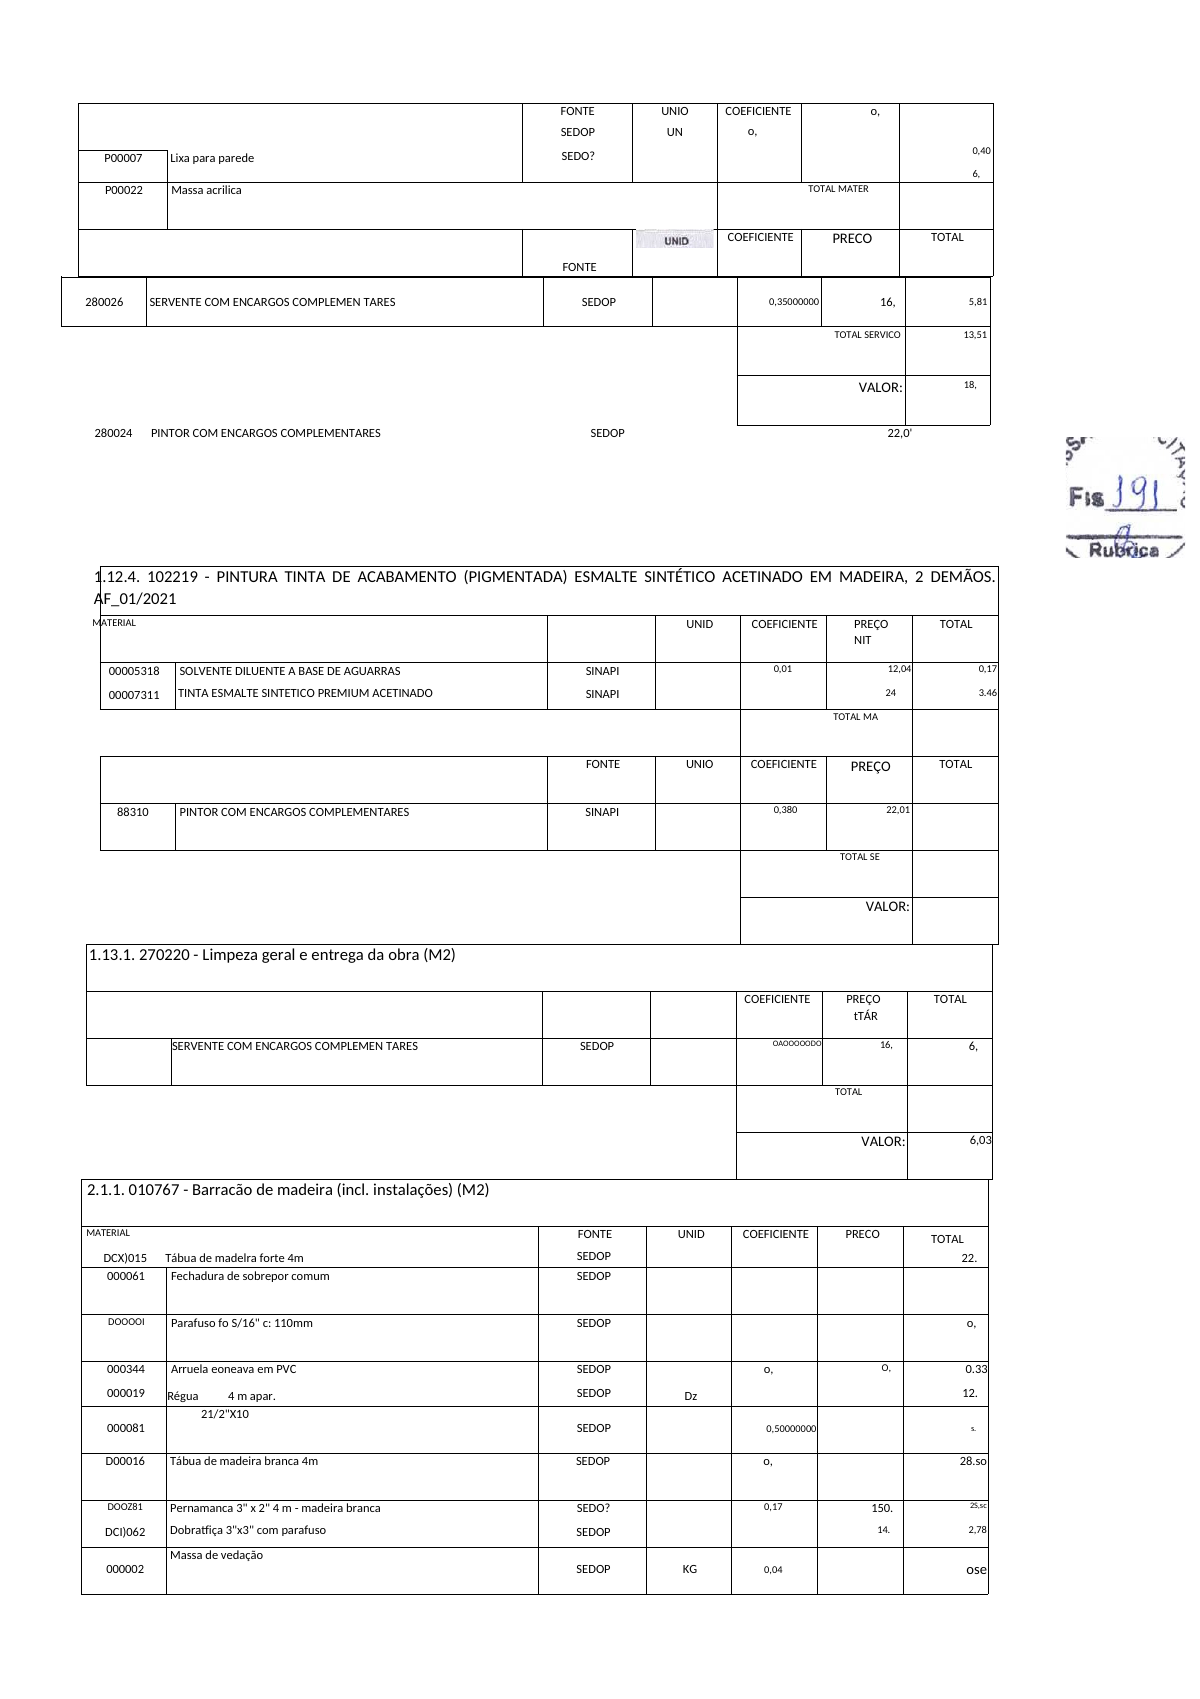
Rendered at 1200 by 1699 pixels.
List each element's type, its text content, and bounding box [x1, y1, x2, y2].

table_cell [993, 1038, 998, 1085]
table_cell [993, 1267, 998, 1314]
table_cell [74, 229, 78, 276]
table_cell SEDOP [539, 1315, 646, 1361]
table_cell [656, 663, 740, 709]
table_cell [79, 104, 522, 150]
table_cell [993, 1226, 998, 1267]
table_cell [82, 615, 86, 662]
table_cell COEFICIENTE [741, 757, 826, 803]
table_cell VALOR: [822, 1133, 907, 1179]
table_cell [86, 1086, 543, 1179]
table_cell [738, 376, 821, 425]
table_cell PREÇO tTÁR [823, 992, 907, 1038]
table_cell FONTE [523, 230, 632, 276]
table_cell COEFICIENTE [737, 992, 822, 1038]
table_cell 22,01 [827, 804, 912, 850]
table_cell [908, 1086, 992, 1132]
table_cell TOTAL [913, 616, 998, 662]
table_cell 6,03 [908, 1133, 992, 1179]
table_cell [993, 1546, 998, 1593]
table_cell P00007 [79, 151, 167, 182]
table_cell [818, 1315, 903, 1361]
table_cell [543, 327, 737, 425]
table_cell VALOR: [821, 376, 905, 425]
table_cell VALOR: [741, 898, 912, 944]
table_cell [913, 804, 998, 850]
text 280024 PINTOR COM ENCARGOS COMPLEMENTARES SEDOP 22,0' [61, 425, 1185, 557]
table_header [86, 566, 100, 615]
table_cell PRECO [818, 1227, 903, 1267]
table_cell 0,40 6, [900, 104, 993, 182]
table_cell [651, 1039, 736, 1085]
table_cell o, [861, 104, 899, 182]
table_cell s. [904, 1407, 988, 1452]
table_cell 000081 [82, 1407, 166, 1452]
table_cell [74, 182, 78, 229]
table_cell Fechadura de sobrepor comum [167, 1268, 538, 1314]
table_cell [86, 756, 100, 803]
table_cell [989, 1267, 993, 1314]
table_cell [818, 1454, 903, 1499]
table_header 5,81 [906, 278, 990, 326]
table_cell [993, 1406, 998, 1452]
table_cell [543, 945, 651, 991]
table_cell 16, [823, 1039, 907, 1085]
table_cell FONTE SEDOP [539, 1227, 646, 1267]
table_cell [647, 1268, 731, 1314]
table_header [82, 566, 86, 615]
table_cell COEFICIENTE [741, 616, 826, 662]
table_cell o, [904, 1315, 988, 1361]
table_cell PREÇO [827, 757, 912, 803]
table_cell [79, 230, 522, 276]
table_cell [993, 1314, 998, 1361]
table_cell 28.so [904, 1454, 988, 1499]
table_cell [647, 1407, 731, 1452]
table_cell [146, 327, 543, 425]
table_cell [651, 1086, 736, 1179]
table_cell Dz [647, 1362, 731, 1406]
table_cell 2.1.1. 010767 - Barracão de madeira (incl. instalações) (M2) [82, 1180, 538, 1226]
table_cell SEDOP [543, 1039, 650, 1085]
table_header 16, [822, 278, 905, 326]
table_cell TOTAL 22. [904, 1227, 988, 1267]
table_cell [82, 944, 86, 991]
table_cell [82, 709, 86, 756]
table_cell [989, 1546, 993, 1593]
table_cell [647, 1501, 731, 1546]
table_cell o, [732, 1362, 817, 1406]
table_cell SINAPI [548, 804, 655, 850]
table_cell [538, 1180, 646, 1226]
table_cell 18, [906, 376, 990, 425]
table_cell [993, 945, 998, 991]
table_cell 1.13.1. 270220 - Limpeza geral e entrega da obra (M2) [87, 945, 543, 991]
table_cell [731, 1180, 988, 1226]
table_cell TOTAL MATER [801, 183, 899, 229]
table_cell [993, 1132, 998, 1179]
table_cell [543, 1086, 651, 1179]
table_cell KG [647, 1548, 731, 1593]
table_cell UNIO UN [633, 104, 717, 182]
table_cell [61, 327, 146, 425]
table_cell [993, 1361, 998, 1406]
table_cell TOTAL [908, 992, 992, 1038]
table_cell UNID [647, 1227, 731, 1267]
table_cell [822, 945, 907, 991]
table_cell 150. 14. [818, 1501, 903, 1546]
table_cell [82, 850, 86, 897]
table_cell MATERIAL DCX)015 Tábua de madelra forte 4m [82, 1227, 538, 1267]
table_cell Tábua de madeira branca 4m [167, 1454, 538, 1499]
table_cell [70, 229, 74, 276]
table_cell 0,50000000 [732, 1407, 817, 1452]
table_cell [989, 1500, 993, 1546]
table_cell [651, 945, 822, 991]
table_cell [651, 992, 736, 1038]
table_cell [100, 710, 740, 756]
table_cell [989, 1406, 993, 1452]
table_cell ose [904, 1548, 988, 1593]
table_cell PRECO [802, 230, 899, 276]
table_cell COEFICIENTE [732, 1227, 817, 1267]
table_cell [70, 150, 74, 182]
table_cell [86, 897, 100, 944]
table_cell [989, 1226, 993, 1267]
table_cell SEDOP [539, 1548, 646, 1593]
table_cell [908, 945, 992, 991]
table_cell [993, 991, 998, 1038]
table_cell [913, 710, 998, 756]
table_cell [900, 183, 993, 229]
table_cell [633, 230, 717, 276]
table_cell 0,01 [741, 663, 826, 709]
table_cell SINAPI SINAPI [548, 663, 655, 709]
table_cell 000344 000019 [82, 1362, 166, 1406]
table_cell TOTAL MA [741, 710, 912, 756]
table_cell [87, 1039, 171, 1085]
table_cell 0.33 12. [904, 1362, 988, 1406]
table_cell [86, 803, 100, 850]
table_cell TOTAL [900, 230, 993, 276]
table_cell [82, 756, 86, 803]
table_cell D00016 [82, 1454, 166, 1499]
table_cell [70, 103, 74, 150]
table_cell [989, 1314, 993, 1361]
table_cell [818, 1407, 903, 1452]
table_cell [993, 1085, 998, 1132]
table_cell 0,04 [732, 1548, 817, 1593]
table_cell [70, 182, 74, 229]
table_cell FONTE [548, 757, 655, 803]
table_cell TOTAL SE [741, 851, 912, 897]
table_cell [82, 897, 86, 944]
table_cell [737, 1133, 822, 1179]
table_cell Lixa para parede [168, 150, 522, 182]
table_cell [87, 992, 542, 1038]
table_cell [993, 1179, 998, 1226]
table_header SERVENTE COM ENCARGOS COMPLEMEN TARES [147, 278, 543, 326]
table_cell Arruela eoneava em PVC Régua 4 m apar. [167, 1362, 538, 1406]
table_cell Massa acrilica [168, 183, 522, 229]
table_cell [543, 992, 650, 1038]
table_cell [989, 1180, 993, 1226]
table_cell [86, 850, 100, 897]
table_cell [904, 1268, 988, 1314]
table_cell [65, 103, 69, 150]
table_cell [82, 1132, 86, 1179]
table_cell 13,51 [906, 327, 990, 375]
table_cell Massa de vedação [167, 1548, 538, 1593]
table_header 0,35000000 [738, 278, 821, 326]
table_cell [818, 1268, 903, 1314]
table_cell Pernamanca 3" x 2" 4 m - madeira branca Dobratfiça 3"x3" com parafuso [167, 1501, 538, 1546]
table_cell o, [732, 1454, 817, 1499]
table_cell [522, 183, 632, 229]
table_cell [101, 757, 547, 803]
table_cell COEFICIENTE o, [718, 104, 801, 182]
table_cell SEDOP [539, 1454, 646, 1499]
table_cell Parafuso fo S/16" c: 110mm [167, 1315, 538, 1361]
table_cell 0,380 [741, 804, 826, 850]
table_cell [993, 1500, 998, 1546]
table_cell [737, 1086, 822, 1132]
table_cell OAOOOOODO [737, 1039, 822, 1085]
table_cell [86, 709, 100, 756]
table_cell [633, 183, 717, 229]
table_header SEDOP [544, 278, 652, 326]
table_cell [548, 616, 655, 662]
table_cell [100, 851, 740, 944]
table_cell 00005318 00007311 [101, 663, 175, 709]
table_cell [837, 104, 861, 182]
table_header 280026 [62, 278, 146, 326]
table_cell O, [818, 1362, 903, 1406]
table_cell [718, 183, 801, 229]
table_cell [993, 1453, 998, 1499]
table_cell [74, 103, 78, 150]
table_cell 6, [908, 1039, 992, 1085]
table_cell [732, 1315, 817, 1361]
table_cell [802, 104, 837, 182]
table_cell P00022 [79, 183, 167, 229]
table_cell [818, 1548, 903, 1593]
table_cell [82, 1038, 86, 1085]
table_header [653, 278, 737, 326]
table_cell [74, 150, 78, 182]
table_cell [65, 229, 69, 276]
table_cell 12,04 24 [827, 663, 912, 709]
table_cell TOTAL [913, 757, 998, 803]
table_cell 21/2"X10 [167, 1407, 538, 1452]
table_cell [86, 615, 100, 662]
table_cell DOOOOI [82, 1315, 166, 1361]
table_cell 000002 [82, 1548, 166, 1593]
table_cell SOLVENTE DILUENTE A BASE DE AGUARRAS TINTA ESMALTE SINTETICO PREMIUM ACETINADO [176, 663, 547, 709]
table_cell [82, 662, 86, 709]
table_cell UNIO [656, 757, 740, 803]
table_cell [738, 327, 821, 375]
table_cell [646, 1180, 731, 1226]
table_cell [82, 803, 86, 850]
table_cell MATERIAL [101, 616, 547, 662]
table_cell [82, 991, 86, 1038]
table_cell 000061 [82, 1268, 166, 1314]
table_cell SEDO? SEDOP [539, 1501, 646, 1546]
table_cell [647, 1315, 731, 1361]
table_cell COEFICIENTE [718, 230, 801, 276]
table_cell [656, 804, 740, 850]
table_cell FONTE SEDOP SEDO? [523, 104, 632, 182]
table_cell [65, 182, 69, 229]
table_cell DOOZ81 DCI)062 [82, 1501, 166, 1546]
table_cell 2S,sc 2,78 [904, 1501, 988, 1546]
table_cell 0,17 [732, 1501, 817, 1546]
table_cell [647, 1454, 731, 1499]
table_header 1.12.4. 102219 - PINTURA TINTA DE ACABAMENTO (PIGMENTADA) ESMALTE SINTÉTICO ACETINADO EM MADEIRA, 2 DEMÃOS. AF_01/2021 [101, 567, 998, 615]
table_cell 88310 [101, 804, 175, 850]
table_cell [65, 150, 69, 182]
table_cell [989, 1453, 993, 1499]
table_cell [86, 662, 100, 709]
table_cell TOTAL SERVICO [821, 327, 905, 375]
table_cell SEDOP SEDOP [539, 1362, 646, 1406]
table_cell SEDOP [539, 1268, 646, 1314]
table_cell 0,17 3.46 [913, 663, 998, 709]
table_cell UNID [656, 616, 740, 662]
table_cell [989, 1361, 993, 1406]
table_cell TOTAL [822, 1086, 907, 1132]
table_cell SEDOP [539, 1407, 646, 1452]
table_cell PINTOR COM ENCARGOS COMPLEMENTARES [176, 804, 547, 850]
table_cell SERVENTE COM ENCARGOS COMPLEMEN TARES [172, 1039, 542, 1085]
table_cell [82, 1085, 86, 1132]
table_cell [732, 1268, 817, 1314]
table_cell [913, 898, 998, 944]
table_cell [913, 851, 998, 897]
table_cell PREÇO NIT [827, 616, 912, 662]
